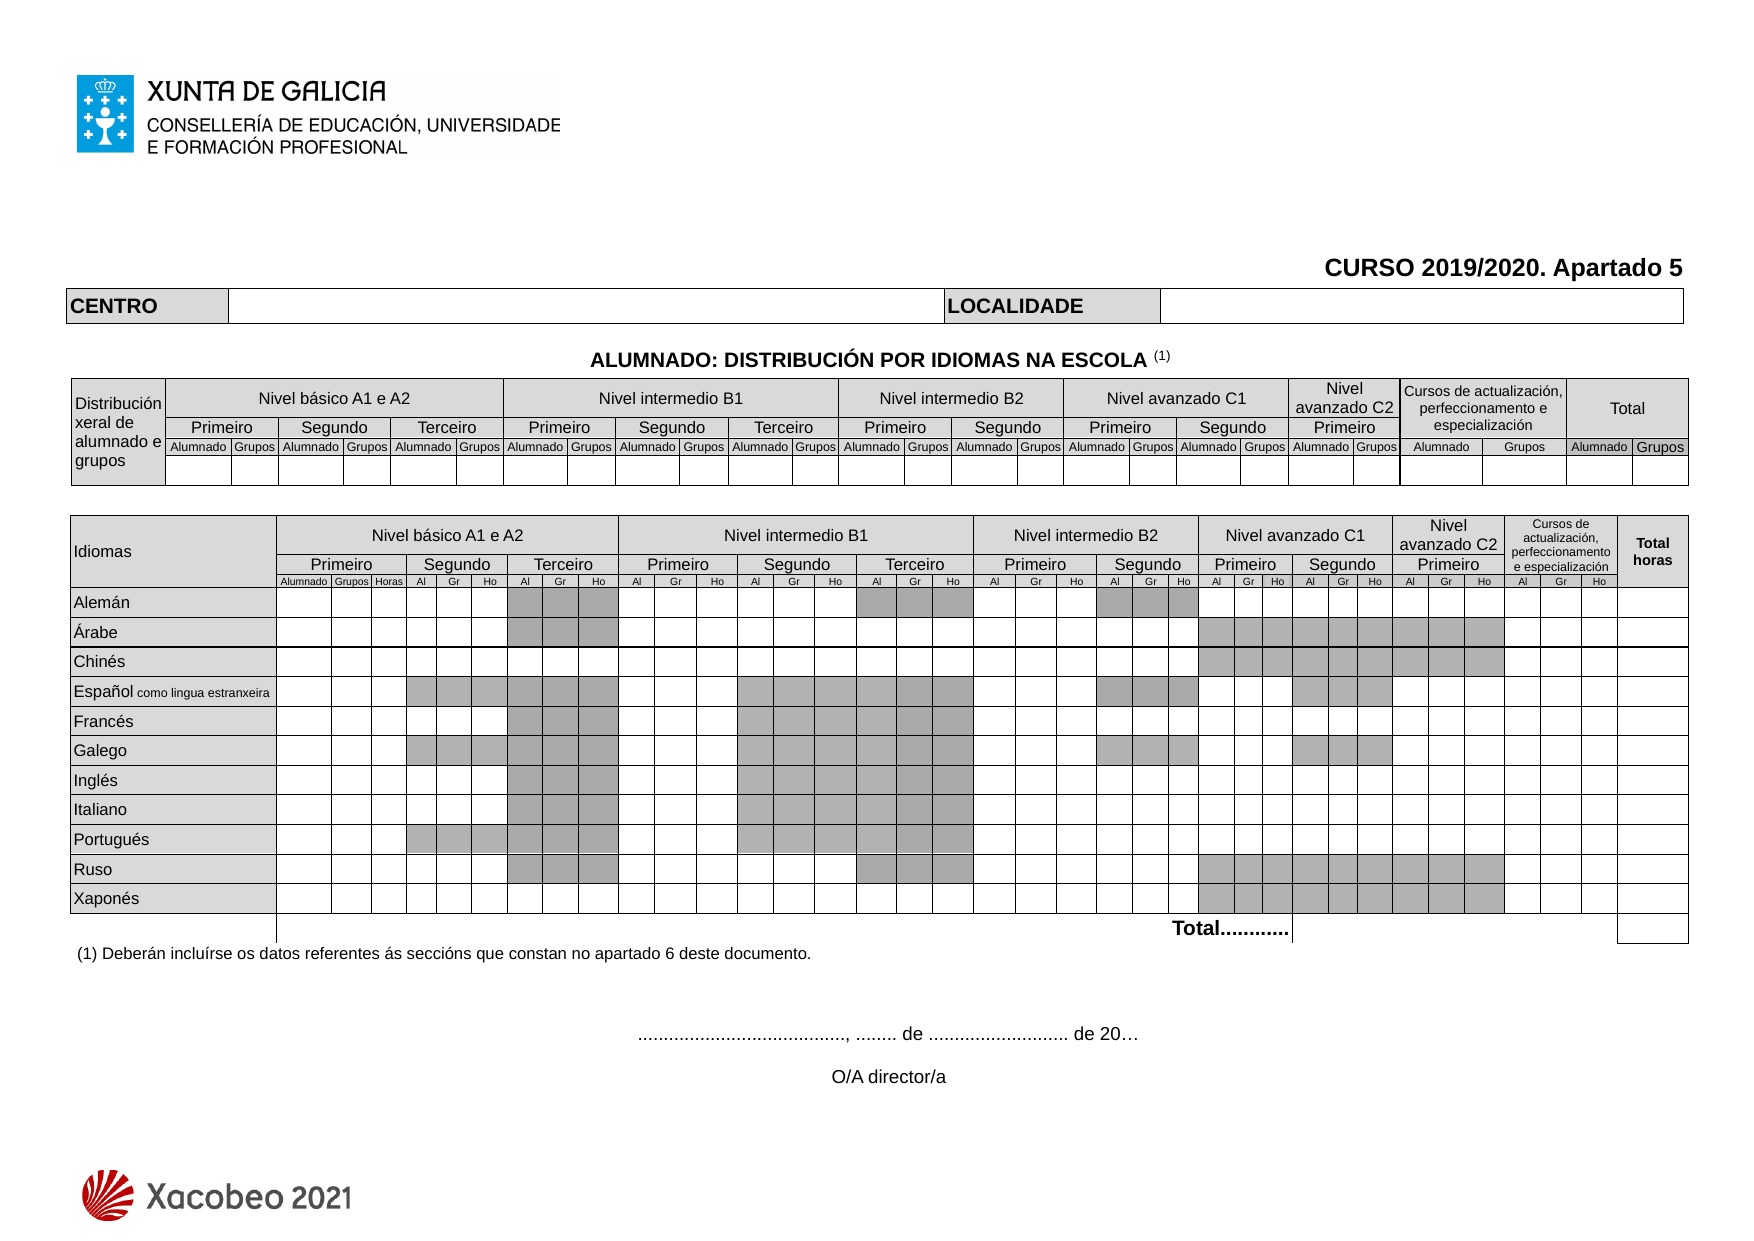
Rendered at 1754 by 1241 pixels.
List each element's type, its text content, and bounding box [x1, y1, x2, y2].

table_cell [857, 795, 896, 824]
table_cell [407, 707, 436, 735]
table_cell [1235, 795, 1262, 824]
list Deberán incluírse os datos referentes ás seccións que constan no apartado 6 deste documento. [77, 943, 1683, 963]
table_cell [1130, 456, 1176, 485]
table_cell [619, 825, 654, 853]
table_cell [543, 588, 578, 617]
table_cell [774, 588, 814, 617]
table_cell [1235, 677, 1262, 706]
table_header Distribución xeral de alumnado e grupos [72, 379, 165, 485]
table_cell [508, 795, 542, 824]
table_cell [897, 766, 932, 794]
table_cell [372, 795, 406, 824]
table_cell Al [857, 575, 896, 587]
table_cell [407, 677, 436, 706]
table_cell [774, 884, 814, 913]
table_cell Primeiro [839, 418, 951, 437]
table_cell [1329, 855, 1357, 883]
table_cell [1393, 884, 1428, 913]
table_cell [332, 677, 371, 706]
table_cell [1505, 766, 1540, 794]
table_cell [1133, 855, 1168, 883]
table_cell [1465, 766, 1504, 794]
table_cell [974, 795, 1015, 824]
table_cell Alumnado [839, 439, 904, 455]
table_cell [857, 648, 896, 676]
table_cell [1016, 707, 1056, 735]
table_cell [1263, 855, 1292, 883]
table_cell Alumnado [1567, 439, 1632, 455]
table_cell [774, 795, 814, 824]
table_cell [1465, 736, 1504, 765]
table_cell [1329, 766, 1357, 794]
table_cell [1541, 825, 1581, 853]
table_cell [774, 825, 814, 853]
table_cell [619, 795, 654, 824]
table_cell [472, 825, 507, 853]
table_cell [372, 677, 406, 706]
table_cell Grupos [344, 439, 390, 455]
table_cell [815, 648, 856, 676]
table_cell [974, 825, 1015, 853]
table_cell [1429, 736, 1464, 765]
table_cell [372, 884, 406, 913]
table_cell [1429, 884, 1464, 913]
table_cell [774, 736, 814, 765]
table_cell [655, 766, 696, 794]
table_cell [655, 825, 696, 853]
table_cell [1505, 795, 1540, 824]
table_cell Ho [933, 575, 973, 587]
table_cell [774, 648, 814, 676]
table_cell Ruso [71, 855, 276, 883]
table_cell [1541, 677, 1581, 706]
table_cell [407, 825, 436, 853]
table_cell Segundo [1177, 418, 1288, 437]
table_cell [1169, 855, 1198, 883]
table_cell [655, 648, 696, 676]
table_cell [738, 855, 773, 883]
table_header Nivel intermedio B1 [504, 379, 838, 417]
table_cell [952, 456, 1017, 485]
table_cell [655, 618, 696, 646]
table_cell Terceiro [729, 418, 838, 437]
table_cell Gr [543, 575, 578, 587]
table_cell [457, 456, 503, 485]
table_cell Francés [71, 707, 276, 735]
table_cell [1329, 618, 1357, 646]
table_cell [543, 736, 578, 765]
table_cell [1169, 707, 1198, 735]
table_cell [332, 618, 371, 646]
table_cell [738, 795, 773, 824]
table_cell [277, 855, 331, 883]
table_cell [774, 677, 814, 706]
table_cell Al [1505, 575, 1540, 587]
table_cell [277, 884, 331, 913]
table_cell [1393, 825, 1428, 853]
table_cell [1293, 766, 1328, 794]
table_cell [1057, 795, 1096, 824]
table_cell Gr [1329, 575, 1357, 587]
table_cell [933, 855, 973, 883]
table_cell [933, 707, 973, 735]
table_cell [1057, 825, 1096, 853]
table_cell [857, 588, 896, 617]
table_cell [933, 884, 973, 913]
text ALUMNADO: DISTRIBUCIÓN POR IDIOMAS NA ESCOLA (1) [77, 348, 1683, 372]
table_header Nivel básico A1 e A2 [277, 516, 618, 554]
table_cell Primeiro [1199, 555, 1292, 574]
table_cell [1263, 618, 1292, 646]
table_cell [543, 766, 578, 794]
table_cell [1016, 648, 1056, 676]
table_cell Gr [1133, 575, 1168, 587]
table_header Idiomas [71, 516, 276, 587]
table_cell [1169, 736, 1198, 765]
table_cell [1329, 677, 1357, 706]
table_cell [579, 618, 618, 646]
table_cell Ho [1057, 575, 1096, 587]
table_cell [1483, 456, 1566, 485]
table_cell [974, 884, 1015, 913]
table_cell [1393, 795, 1428, 824]
table_cell [1199, 618, 1234, 646]
table_cell Gr [1016, 575, 1056, 587]
table_cell [277, 766, 331, 794]
table_cell [1057, 855, 1096, 883]
table_cell [974, 648, 1015, 676]
table_cell [815, 766, 856, 794]
table_cell Xaponés [71, 884, 276, 913]
table_cell [655, 588, 696, 617]
table_cell [1133, 766, 1168, 794]
table_cell Italiano [71, 795, 276, 824]
table_cell [1618, 825, 1688, 853]
table_cell [1097, 618, 1132, 646]
table_cell [472, 618, 507, 646]
table_cell [1057, 707, 1096, 735]
table_cell Primeiro [277, 555, 406, 574]
table_cell [1199, 766, 1234, 794]
table_header Total [1567, 379, 1688, 437]
table_cell Al [407, 575, 436, 587]
table_cell [616, 456, 679, 485]
table_cell [1133, 618, 1168, 646]
table_cell [1618, 677, 1688, 706]
table_cell [857, 736, 896, 765]
table_cell [1541, 795, 1581, 824]
table_cell [579, 648, 618, 676]
table_header [229, 289, 944, 323]
table_cell Alumnado [616, 439, 679, 455]
table_cell [543, 795, 578, 824]
table_cell [1016, 825, 1056, 853]
table_cell [738, 707, 773, 735]
table_cell [1505, 736, 1540, 765]
table_cell [508, 825, 542, 853]
table_cell Alumnado [277, 575, 331, 587]
table_cell Portugués [71, 825, 276, 853]
table_cell [897, 588, 932, 617]
table_cell Segundo [952, 418, 1063, 437]
table_cell [815, 855, 856, 883]
table_cell [1235, 825, 1262, 853]
table_cell Segundo [279, 418, 390, 437]
table_cell [1582, 884, 1617, 913]
table_cell Alumnado [279, 439, 343, 455]
table_cell [407, 795, 436, 824]
table_cell [1097, 677, 1132, 706]
table_cell [277, 677, 331, 706]
table_cell [1133, 736, 1168, 765]
picture [102, 96, 109, 104]
table_cell Alemán [71, 588, 276, 617]
table_cell [579, 795, 618, 824]
table_cell [815, 588, 856, 617]
table_cell [508, 766, 542, 794]
table_cell [579, 588, 618, 617]
table_cell [437, 618, 471, 646]
table_cell [1199, 855, 1234, 883]
table_cell [437, 766, 471, 794]
table_cell [729, 456, 792, 485]
table_cell [472, 677, 507, 706]
table_header Nivel intermedio B2 [974, 516, 1198, 554]
table_cell [1199, 588, 1234, 617]
table_cell [472, 795, 507, 824]
table_cell [1429, 648, 1464, 676]
table_cell [437, 825, 471, 853]
table_cell [655, 855, 696, 883]
table_cell [472, 588, 507, 617]
table_cell Primeiro [619, 555, 737, 574]
table_cell [1618, 795, 1688, 824]
table_cell [1169, 884, 1198, 913]
table_cell Grupos [568, 439, 615, 455]
table_cell [332, 825, 371, 853]
table_cell [974, 677, 1015, 706]
table_cell Horas [372, 575, 406, 587]
table_cell [166, 456, 231, 485]
table_cell Grupos [793, 439, 838, 455]
table_cell [1465, 707, 1504, 735]
picture [96, 119, 114, 144]
table_cell Gr [774, 575, 814, 587]
table_cell [279, 456, 343, 485]
table_cell [1358, 736, 1392, 765]
table_cell [1465, 588, 1504, 617]
table_cell [655, 707, 696, 735]
table_cell [697, 677, 737, 706]
table_cell [1018, 456, 1063, 485]
table_cell [933, 677, 973, 706]
table_cell [437, 677, 471, 706]
table_cell [897, 825, 932, 853]
table_cell Alumnado [1289, 439, 1353, 455]
table_cell [897, 677, 932, 706]
table_cell [1329, 707, 1357, 735]
table_cell [1465, 825, 1504, 853]
table_cell Segundo [616, 418, 728, 437]
table_cell [277, 618, 331, 646]
table_cell [1057, 766, 1096, 794]
table_cell [372, 588, 406, 617]
table_cell [232, 456, 278, 485]
table_cell [1582, 588, 1617, 617]
table_cell [1393, 618, 1428, 646]
table_cell [1465, 677, 1504, 706]
table_cell [697, 648, 737, 676]
table_cell [1541, 707, 1581, 735]
table_cell [815, 795, 856, 824]
table_header Nivel avanzado C2 [1393, 516, 1504, 554]
table_cell [1293, 795, 1328, 824]
table_cell [697, 795, 737, 824]
table_cell [1582, 825, 1617, 853]
table_cell [543, 825, 578, 853]
table_cell [774, 618, 814, 646]
table_cell [543, 648, 578, 676]
table_cell [815, 884, 856, 913]
table_cell Segundo [407, 555, 507, 574]
table_cell [1582, 855, 1617, 883]
table_cell [1358, 795, 1392, 824]
table_cell [1505, 884, 1540, 913]
table_cell [407, 884, 436, 913]
table_cell [1133, 588, 1168, 617]
table_cell [1016, 884, 1056, 913]
table_cell Al [1293, 575, 1328, 587]
table_cell [1505, 648, 1540, 676]
table_cell Ho [472, 575, 507, 587]
table_cell Árabe [71, 618, 276, 646]
table_cell Total............ [277, 914, 1292, 942]
table_header Nivel intermedio B2 [839, 379, 1063, 417]
table_cell [933, 588, 973, 617]
table_cell [277, 707, 331, 735]
table_cell O/A director/a [74, 1044, 1704, 1108]
table_cell [697, 618, 737, 646]
table_cell [1358, 707, 1392, 735]
table_cell [508, 648, 542, 676]
table_cell [1429, 795, 1464, 824]
table_cell [1097, 736, 1132, 765]
table_cell [1133, 795, 1168, 824]
table_cell [472, 855, 507, 883]
table_cell [1199, 795, 1234, 824]
table_cell [1057, 588, 1096, 617]
table_cell [332, 736, 371, 765]
table_cell Alumnado [952, 439, 1017, 455]
table_cell [974, 707, 1015, 735]
table_cell Al [619, 575, 654, 587]
table_cell [543, 677, 578, 706]
table_cell [1358, 825, 1392, 853]
table_cell [1505, 825, 1540, 853]
table_cell [697, 825, 737, 853]
table_cell [655, 736, 696, 765]
table_cell [1358, 648, 1392, 676]
table_cell [1541, 884, 1581, 913]
table_cell [1097, 795, 1132, 824]
table_cell [1263, 766, 1292, 794]
table_cell [332, 855, 371, 883]
table_cell [1429, 825, 1464, 853]
table_cell [1263, 884, 1292, 913]
table_cell [1465, 884, 1504, 913]
table_cell [1393, 588, 1428, 617]
table_cell [1169, 795, 1198, 824]
table_header LOCALIDADE [945, 289, 1160, 323]
table_cell [508, 855, 542, 883]
table_cell [437, 648, 471, 676]
table_cell [1618, 736, 1688, 765]
table_header Cursos de actualización, perfeccionamento e especialización [1401, 379, 1566, 437]
table_cell Primeiro [166, 418, 278, 437]
table_cell [1097, 648, 1132, 676]
table_cell [1582, 648, 1617, 676]
table_cell [1329, 588, 1357, 617]
table_cell [1329, 825, 1357, 853]
table_cell [1199, 736, 1234, 765]
table_cell [1429, 855, 1464, 883]
table_cell [655, 677, 696, 706]
table_cell [655, 884, 696, 913]
table_cell [774, 855, 814, 883]
table_cell [407, 736, 436, 765]
table_cell [857, 677, 896, 706]
table_cell Ho [579, 575, 618, 587]
table_cell [372, 766, 406, 794]
table_cell [619, 707, 654, 735]
table_cell [619, 588, 654, 617]
table_cell Primeiro [1289, 418, 1399, 437]
table_cell [1057, 884, 1096, 913]
table_cell [619, 677, 654, 706]
table_cell [568, 456, 615, 485]
table_cell [508, 736, 542, 765]
table_cell [1097, 884, 1132, 913]
table_cell [1199, 825, 1234, 853]
table_cell Alumnado [391, 439, 456, 455]
table_cell [1429, 707, 1464, 735]
table_cell [1263, 707, 1292, 735]
table_cell [277, 736, 331, 765]
table_cell Grupos [457, 439, 503, 455]
table_cell [680, 456, 728, 485]
table_cell [815, 677, 856, 706]
table_cell [974, 766, 1015, 794]
table_cell [1401, 456, 1482, 485]
table_cell [1016, 795, 1056, 824]
table_cell [1429, 677, 1464, 706]
table_cell [1169, 648, 1198, 676]
table_cell [437, 707, 471, 735]
table_cell [1169, 825, 1198, 853]
table_cell [1289, 456, 1353, 485]
table_cell [472, 884, 507, 913]
table_header Total horas [1618, 516, 1688, 587]
table_cell Ho [1582, 575, 1617, 587]
picture [76, 75, 560, 154]
table_cell [508, 884, 542, 913]
table_cell [1241, 456, 1288, 485]
table_cell [372, 648, 406, 676]
table_cell [1293, 914, 1617, 942]
table_cell Gr [1541, 575, 1581, 587]
table_cell [1505, 677, 1540, 706]
table_cell [472, 766, 507, 794]
table_cell [619, 736, 654, 765]
table_cell Gr [897, 575, 932, 587]
table_cell [1169, 677, 1198, 706]
table_cell [1263, 588, 1292, 617]
table_cell [1293, 736, 1328, 765]
table_cell [1358, 677, 1392, 706]
table_cell [1329, 884, 1357, 913]
table_cell Segundo [1293, 555, 1392, 574]
table_cell [372, 825, 406, 853]
picture [84, 131, 92, 138]
table_cell [1057, 648, 1096, 676]
table_cell [738, 588, 773, 617]
table_cell [1133, 648, 1168, 676]
table_cell [1633, 456, 1688, 485]
table_cell [1541, 648, 1581, 676]
table_cell [897, 884, 932, 913]
table_cell [897, 855, 932, 883]
table_cell [1057, 677, 1096, 706]
table_header Cursos de actualización, perfeccionamento e especialización [1505, 516, 1617, 574]
table_cell Al [1097, 575, 1132, 587]
table_cell [543, 884, 578, 913]
table_cell [655, 795, 696, 824]
table_cell [1199, 884, 1234, 913]
table_cell [1263, 677, 1292, 706]
table_cell [1505, 855, 1540, 883]
table_cell [974, 618, 1015, 646]
table_cell [857, 825, 896, 853]
table_cell [1016, 677, 1056, 706]
table_cell [1235, 588, 1262, 617]
table_cell [1097, 825, 1132, 853]
table_cell Grupos [232, 439, 278, 455]
table_cell [1016, 855, 1056, 883]
table_cell [1429, 766, 1464, 794]
table_cell [1097, 707, 1132, 735]
table_cell [1505, 707, 1540, 735]
table_cell Inglés [71, 766, 276, 794]
table_cell [1329, 795, 1357, 824]
table_cell [974, 588, 1015, 617]
table_cell [1097, 588, 1132, 617]
table_cell [504, 456, 567, 485]
table_cell [277, 648, 331, 676]
table_cell [472, 648, 507, 676]
table_cell [1199, 707, 1234, 735]
table_cell Gr [1235, 575, 1262, 587]
table_cell Grupos [905, 439, 951, 455]
table_cell [407, 618, 436, 646]
table_header Nivel intermedio B1 [619, 516, 973, 554]
table_cell [437, 855, 471, 883]
table_cell [1465, 795, 1504, 824]
table_cell [1582, 677, 1617, 706]
table_cell Al [1199, 575, 1234, 587]
table_cell [1057, 618, 1096, 646]
table_cell [697, 766, 737, 794]
picture [85, 114, 92, 121]
table_cell Grupos [680, 439, 728, 455]
table_cell [543, 707, 578, 735]
table_cell [857, 855, 896, 883]
table_cell [697, 736, 737, 765]
table_cell [1393, 766, 1428, 794]
table_header CENTRO [67, 289, 228, 323]
table_cell [738, 736, 773, 765]
table_cell [277, 825, 331, 853]
table_cell [1429, 618, 1464, 646]
table_cell Al [1393, 575, 1428, 587]
table_cell [815, 736, 856, 765]
table_cell [332, 795, 371, 824]
table_header Nivel avanzado C1 [1199, 516, 1392, 554]
table_cell [407, 766, 436, 794]
table_cell [332, 707, 371, 735]
table_cell Terceiro [508, 555, 618, 574]
table_cell [1293, 884, 1328, 913]
table_cell [697, 855, 737, 883]
table_cell Grupos [1241, 439, 1288, 455]
table_cell [738, 825, 773, 853]
table_cell [1582, 618, 1617, 646]
table_cell [1016, 766, 1056, 794]
table_cell [1541, 588, 1581, 617]
table_cell [1263, 736, 1292, 765]
table_cell [372, 707, 406, 735]
table_cell [277, 795, 331, 824]
picture [85, 96, 92, 104]
table_cell [815, 618, 856, 646]
table_cell [391, 456, 456, 485]
table_header [1161, 289, 1683, 323]
table_cell Alumnado [166, 439, 231, 455]
table_cell [344, 456, 390, 485]
table_cell Gr [437, 575, 471, 587]
table_cell Primeiro [504, 418, 615, 437]
table_cell [857, 618, 896, 646]
table_cell [543, 855, 578, 883]
table_cell [579, 766, 618, 794]
table_cell Al [974, 575, 1015, 587]
table_cell [1505, 618, 1540, 646]
table_cell Primeiro [1393, 555, 1504, 574]
table_cell [1293, 648, 1328, 676]
table_cell Ho [815, 575, 856, 587]
table_header ........................................, ........ de ........................... de 20… [74, 1001, 1704, 1044]
table_cell [472, 736, 507, 765]
table_cell [933, 648, 973, 676]
table_cell [1354, 456, 1399, 485]
table_cell Al [738, 575, 773, 587]
table_cell [857, 766, 896, 794]
table_cell [579, 825, 618, 853]
table_cell Chinés [71, 648, 276, 676]
table_cell [579, 884, 618, 913]
picture [118, 131, 126, 138]
table_cell [1567, 456, 1632, 485]
table_cell [1358, 884, 1392, 913]
table_cell Segundo [1097, 555, 1198, 574]
table_cell [697, 884, 737, 913]
table_cell [619, 766, 654, 794]
table_cell [1133, 677, 1168, 706]
table_cell [1358, 588, 1392, 617]
table_cell [1618, 884, 1688, 913]
table_cell Primeiro [1064, 418, 1176, 437]
table_cell [508, 677, 542, 706]
table_cell [1358, 618, 1392, 646]
table_cell [1541, 618, 1581, 646]
table_cell [372, 736, 406, 765]
table_cell Grupos [1130, 439, 1176, 455]
table_cell [1429, 588, 1464, 617]
picture [82, 1170, 350, 1221]
table_cell [619, 855, 654, 883]
table_cell [1618, 618, 1688, 646]
table_cell [332, 588, 371, 617]
table_cell [332, 648, 371, 676]
table_cell [1199, 648, 1234, 676]
table_cell [1618, 855, 1688, 883]
table_cell [332, 766, 371, 794]
table_cell [543, 618, 578, 646]
table_cell [1235, 884, 1262, 913]
table_cell Alumnado [504, 439, 567, 455]
table_cell Terceiro [391, 418, 503, 437]
table_cell [897, 707, 932, 735]
table_cell Grupos [332, 575, 371, 587]
table_cell Español como lingua estranxeira [71, 677, 276, 706]
table_cell [1169, 618, 1198, 646]
table_cell [1057, 736, 1096, 765]
table_cell [619, 618, 654, 646]
table_cell [897, 736, 932, 765]
table_cell [407, 648, 436, 676]
table_cell Gr [1429, 575, 1464, 587]
table_cell [1263, 825, 1292, 853]
table_cell [1235, 648, 1262, 676]
table_cell [1393, 736, 1428, 765]
table_cell [332, 884, 371, 913]
table_cell [1618, 707, 1688, 735]
table_cell [1329, 648, 1357, 676]
table_cell [372, 855, 406, 883]
table_cell [738, 677, 773, 706]
table_cell Grupos [1354, 439, 1399, 455]
table_cell [1465, 648, 1504, 676]
table_cell [372, 618, 406, 646]
table_cell [437, 588, 471, 617]
table_cell [1235, 618, 1262, 646]
table_cell [933, 618, 973, 646]
table_cell [508, 618, 542, 646]
table_cell [579, 855, 618, 883]
table_cell [905, 456, 951, 485]
table_cell [974, 736, 1015, 765]
table_cell [897, 648, 932, 676]
table_cell [774, 707, 814, 735]
table_cell [793, 456, 838, 485]
table_cell [815, 707, 856, 735]
table_cell [738, 648, 773, 676]
table_cell [857, 884, 896, 913]
table_cell [1329, 736, 1357, 765]
table_cell [1235, 736, 1262, 765]
table_cell [1293, 588, 1328, 617]
table_cell [277, 588, 331, 617]
table_cell Ho [697, 575, 737, 587]
table_cell [933, 736, 973, 765]
table_cell Alumnado [1064, 439, 1129, 455]
table_cell [508, 588, 542, 617]
table_cell [619, 648, 654, 676]
table_cell [508, 707, 542, 735]
table_cell [1465, 618, 1504, 646]
table_cell [1618, 766, 1688, 794]
table_cell [815, 825, 856, 853]
table_cell [1177, 456, 1240, 485]
table_cell Al [508, 575, 542, 587]
table_cell [1199, 677, 1234, 706]
table_cell Grupos [1018, 439, 1063, 455]
text CURSO 2019/2020. Apartado 5 [77, 253, 1683, 281]
table_header Nivel avanzado C1 [1064, 379, 1288, 417]
table_cell [407, 855, 436, 883]
table_cell [1293, 855, 1328, 883]
table_cell [897, 618, 932, 646]
table_cell [1133, 825, 1168, 853]
table_cell [1293, 707, 1328, 735]
table_cell [1618, 914, 1688, 942]
table_cell [1016, 736, 1056, 765]
table_cell Alumnado [1177, 439, 1240, 455]
table_cell [897, 795, 932, 824]
table_cell [1263, 648, 1292, 676]
table_cell [1505, 588, 1540, 617]
table_cell Segundo [738, 555, 856, 574]
table_cell [974, 855, 1015, 883]
table_header Nivel básico A1 e A2 [166, 379, 503, 417]
table_cell [1016, 588, 1056, 617]
table_cell [579, 677, 618, 706]
table_cell [697, 588, 737, 617]
table_cell [1293, 618, 1328, 646]
table_cell Ho [1169, 575, 1198, 587]
table_cell Alumnado [729, 439, 792, 455]
table_cell [1097, 855, 1132, 883]
table_cell [407, 588, 436, 617]
table_cell Primeiro [974, 555, 1096, 574]
table_cell [1358, 855, 1392, 883]
table_cell [1064, 456, 1129, 485]
table_cell [1097, 766, 1132, 794]
table_cell [472, 707, 507, 735]
table_cell [1293, 677, 1328, 706]
table_cell [1133, 707, 1168, 735]
table_cell [1582, 766, 1617, 794]
table_cell [933, 795, 973, 824]
table_cell [839, 456, 904, 485]
table_cell [933, 825, 973, 853]
table_cell [619, 884, 654, 913]
table_cell [857, 707, 896, 735]
table_cell [774, 766, 814, 794]
table_cell [1582, 707, 1617, 735]
picture [118, 114, 126, 121]
table_cell Gr [655, 575, 696, 587]
table_cell [1263, 795, 1292, 824]
table_cell [697, 707, 737, 735]
table_cell [437, 736, 471, 765]
table_cell [1235, 766, 1262, 794]
table_cell [1541, 766, 1581, 794]
table_cell [1393, 855, 1428, 883]
table_cell [1169, 766, 1198, 794]
table_cell [579, 736, 618, 765]
table_cell Grupos [1633, 439, 1688, 455]
table_cell [1393, 677, 1428, 706]
table_cell Grupos [1483, 439, 1566, 455]
table_cell [579, 707, 618, 735]
table_cell [1465, 855, 1504, 883]
table_cell Terceiro [857, 555, 973, 574]
table_cell [1293, 825, 1328, 853]
picture [118, 96, 126, 104]
table_header Nivel avanzado C2 [1289, 379, 1399, 417]
table_cell [1133, 884, 1168, 913]
table_cell [1393, 648, 1428, 676]
table_cell [1393, 707, 1428, 735]
picture [101, 108, 109, 116]
table_cell [1582, 736, 1617, 765]
table_cell [1358, 766, 1392, 794]
table_cell [1169, 588, 1198, 617]
table_cell [1541, 855, 1581, 883]
table_cell [70, 914, 276, 942]
table_cell Ho [1358, 575, 1392, 587]
table_cell [1235, 855, 1262, 883]
table_cell [933, 766, 973, 794]
table_cell [738, 884, 773, 913]
table_cell [437, 795, 471, 824]
table_cell [738, 618, 773, 646]
table_cell Galego [71, 736, 276, 765]
table_cell [1235, 707, 1262, 735]
table_cell [1618, 648, 1688, 676]
table_cell [738, 766, 773, 794]
table_cell Ho [1465, 575, 1504, 587]
table_cell [1016, 618, 1056, 646]
table_cell [1618, 588, 1688, 617]
table_cell [1541, 736, 1581, 765]
table_cell [1582, 795, 1617, 824]
table_cell Alumnado [1401, 439, 1482, 455]
table_cell [437, 884, 471, 913]
